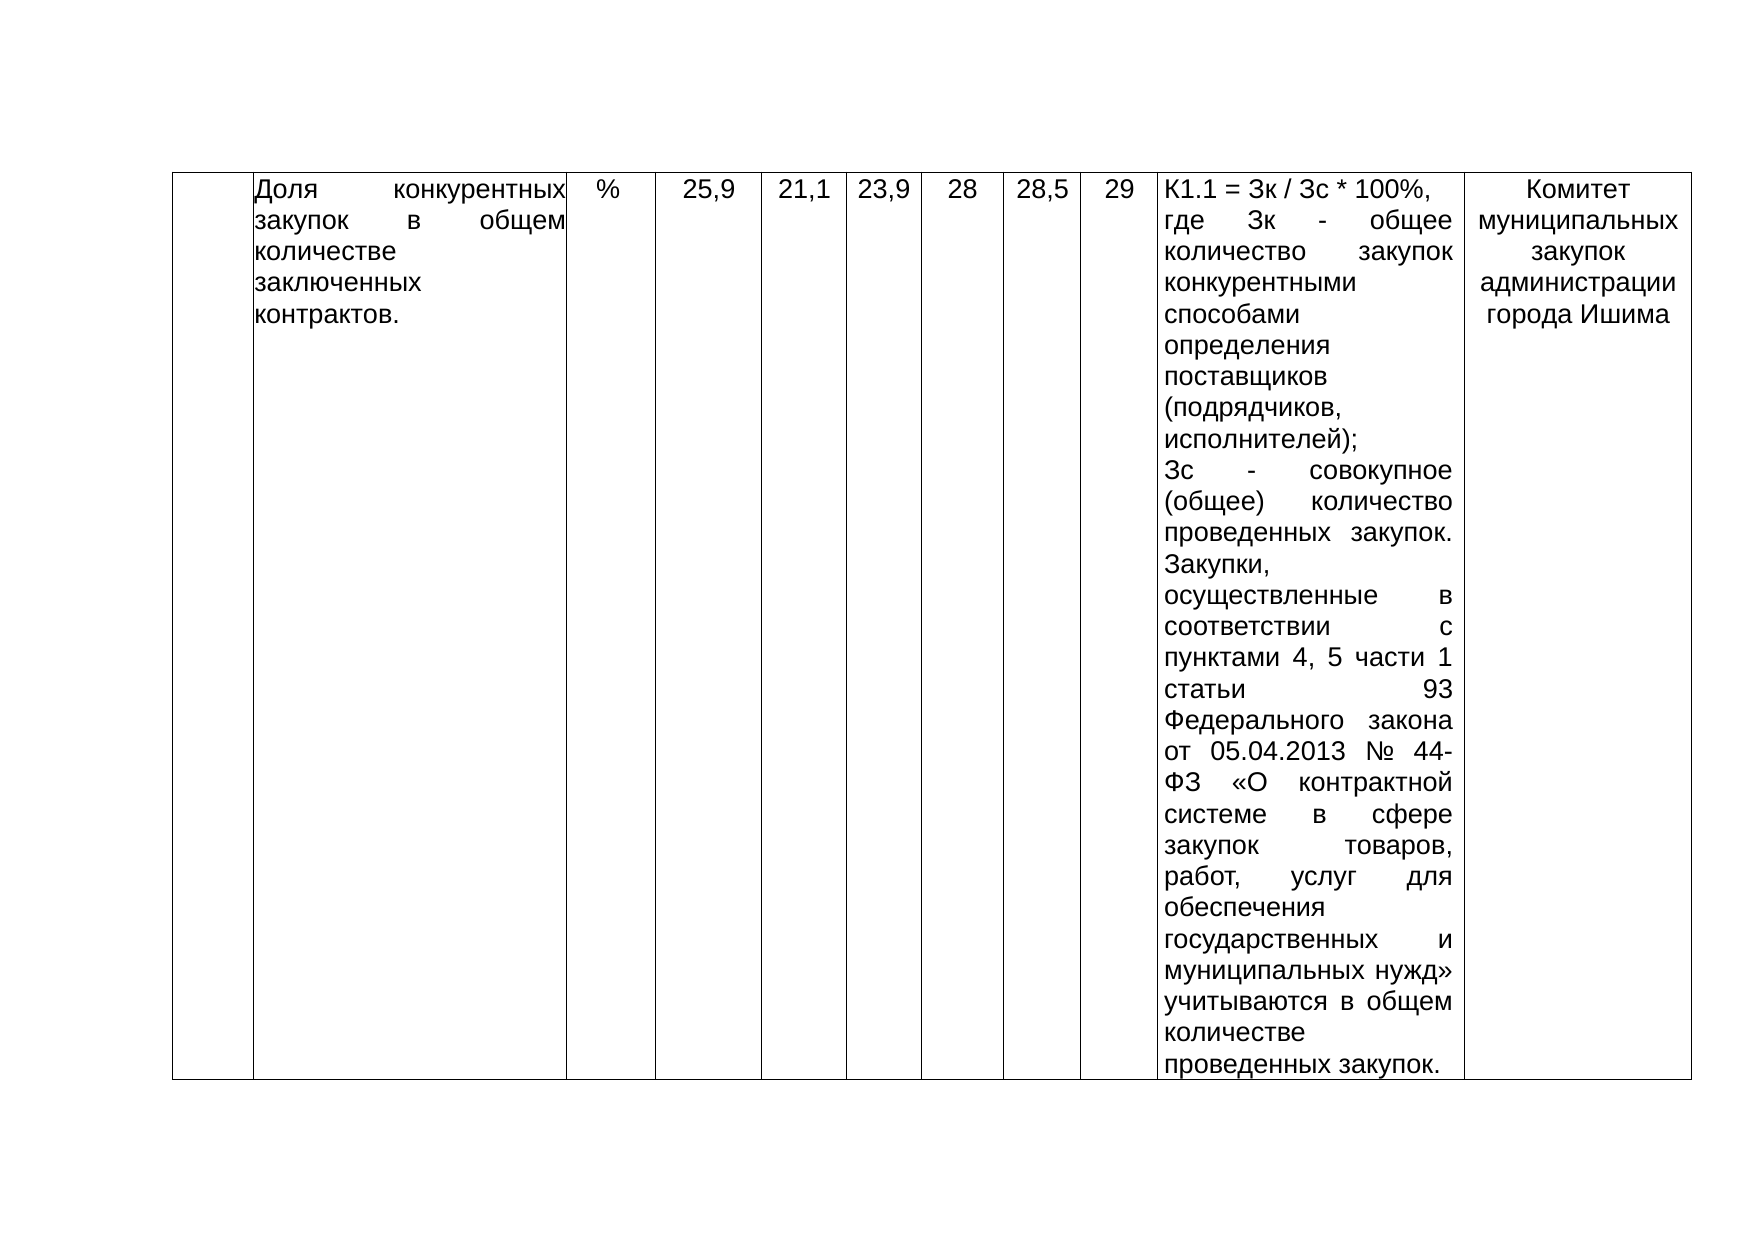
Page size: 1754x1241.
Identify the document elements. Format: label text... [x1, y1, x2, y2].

table_cell 23,9 [847, 173, 921, 1079]
table_cell 21,1 [762, 173, 846, 1079]
table_cell К1.1 = Зк / Зс * 100%, где Зк - общее количество закупок конкурентными способами определения поставщиков (подрядчиков, исполнителей); Зс - совокупное (общее) количество проведенных закупок. Закупки, осуществленные в соответствии с пунктами 4, 5 части 1 статьи 93 Федерального закона от 05.04.2013 № 44-ФЗ «О контрактной системе в сфере закупок товаров, работ, услуг для обеспечения государственных и муниципальных нужд» учитываются в общем количестве проведенных закупок. [1158, 173, 1464, 1079]
table_cell 29 [1081, 173, 1157, 1079]
table_cell 28,5 [1004, 173, 1080, 1079]
table_cell 28 [922, 173, 1003, 1079]
table_cell Доля конкурентных закупок в общем количестве заключенных контрактов. [254, 173, 566, 1079]
table_cell [173, 173, 253, 1079]
table_cell 25,9 [656, 173, 761, 1079]
table_cell % [567, 173, 655, 1079]
table_cell Комитет муниципальных закупок администрации города Ишима [1465, 173, 1691, 1079]
